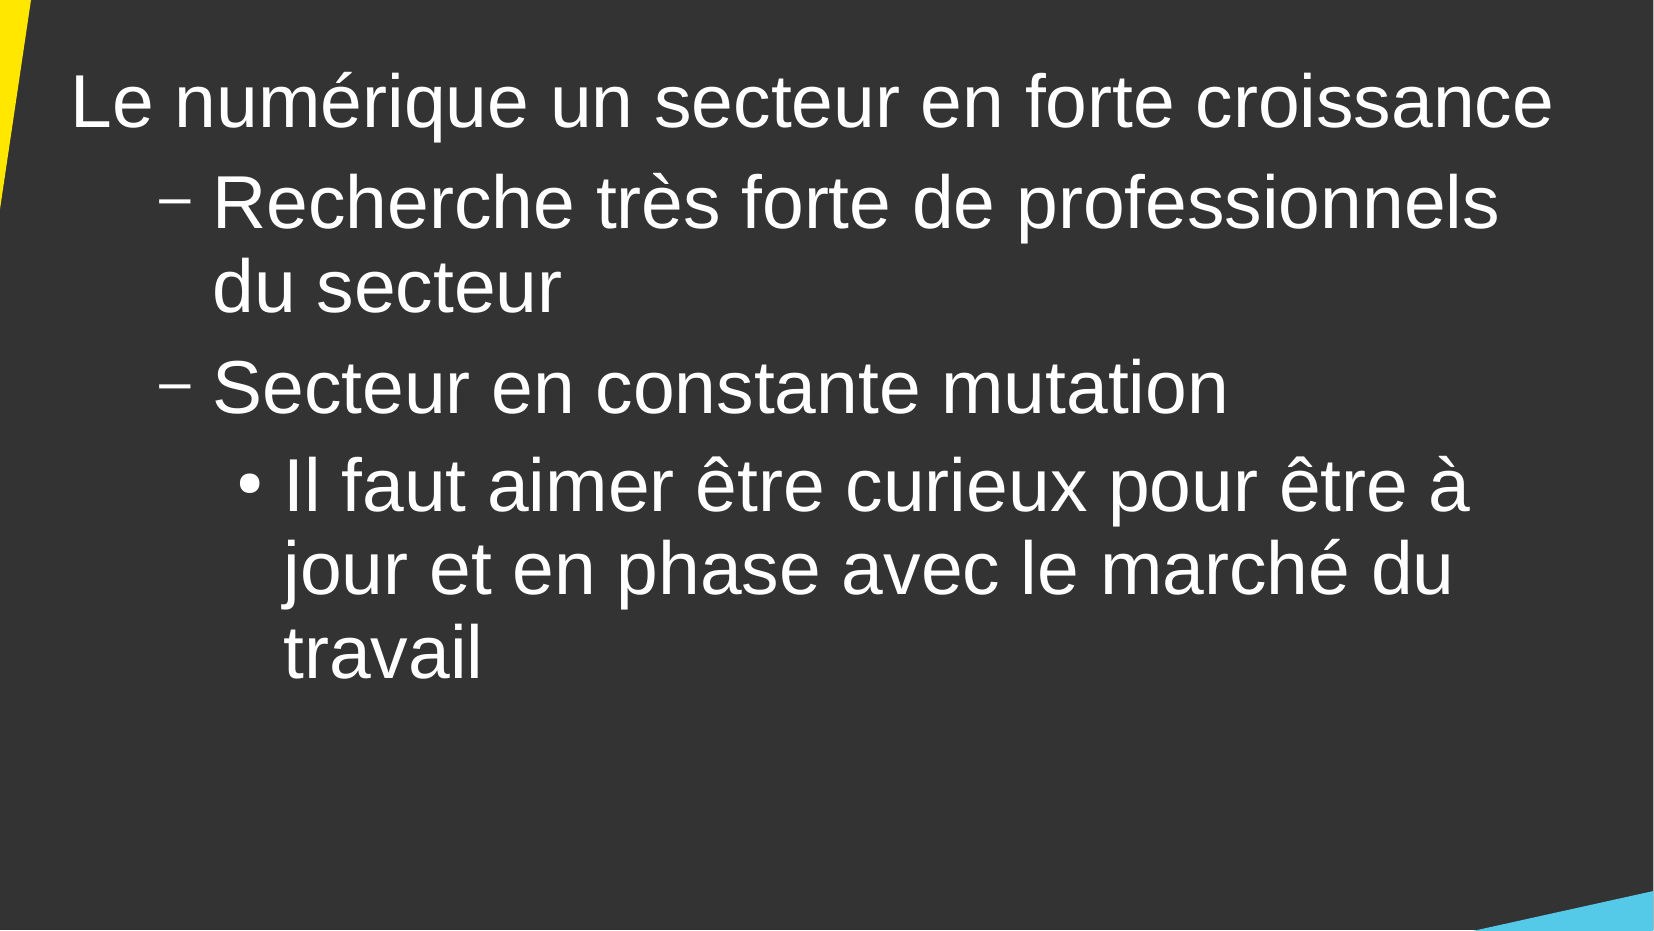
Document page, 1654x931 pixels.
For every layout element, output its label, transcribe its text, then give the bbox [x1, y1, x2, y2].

text_box [1472, 890, 1654, 931]
list Le numérique un secteur en forte croissance Recherche très forte de professionnels du secteur Secteur en constante mutation Il faut aimer être curieux pour être à jour et en phase avec le marché du travail [70, 59, 1595, 827]
text_box [0, 0, 32, 210]
